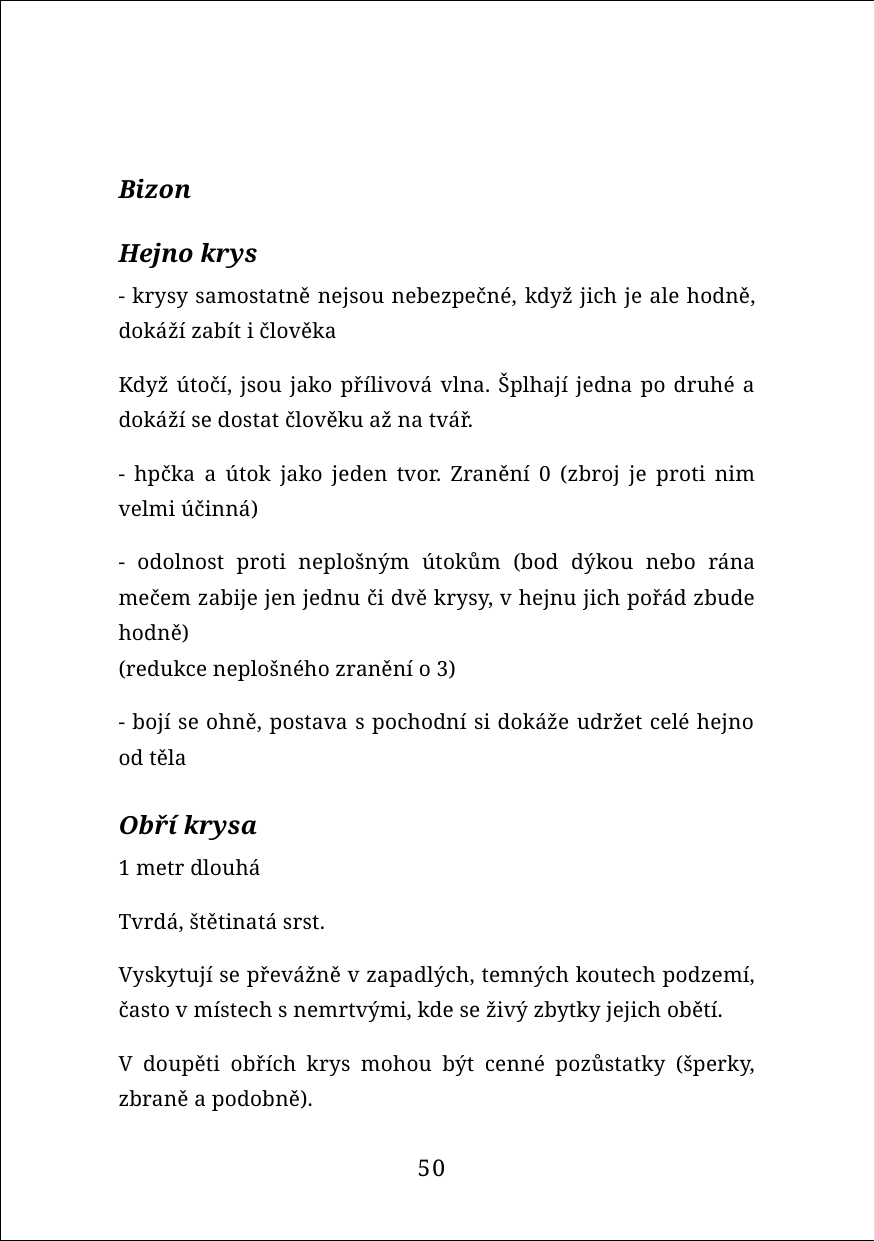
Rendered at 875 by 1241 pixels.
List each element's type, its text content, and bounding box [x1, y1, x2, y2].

text - krysy samostatně nejsou nebezpečné, když jich je ale hodně, dokáží zabít i člověka [118, 281, 756, 345]
text V doupěti obřích krys mohou být cenné pozůstatky (šperky, zbraně a podobně). [118, 1049, 756, 1113]
subtitle Bizon [118, 172, 756, 206]
text - hpčka a útok jako jeden tvor. Zranění 0 (zbroj je proti nim velmi účinná) [118, 459, 756, 523]
subtitle Obří krysa [118, 808, 756, 842]
text Tvrdá, štětinatá srst. [118, 907, 756, 935]
text Když útočí, jsou jako přílivová vlna. Šplhají jedna po druhé a dokáží se dostat člověku až na tvář. [118, 370, 756, 434]
text Vyskytují se převážně v zapadlých, temných koutech podzemí, často v místech s nemrtvými, kde se živý zbytky jejich obětí. [118, 960, 756, 1024]
text - odolnost proti neplošným útokům (bod dýkou nebo rána mečem zabije jen jednu či dvě krysy, v hejnu jich pořád zbude hodně) (redukce neplošného zranění o 3) [118, 547, 756, 682]
subtitle Hejno krys [118, 235, 756, 269]
text - bojí se ohně, postava s pochodní si dokáže udržet celé hejno od těla [118, 707, 756, 771]
text 1 metr dlouhá [118, 853, 756, 882]
